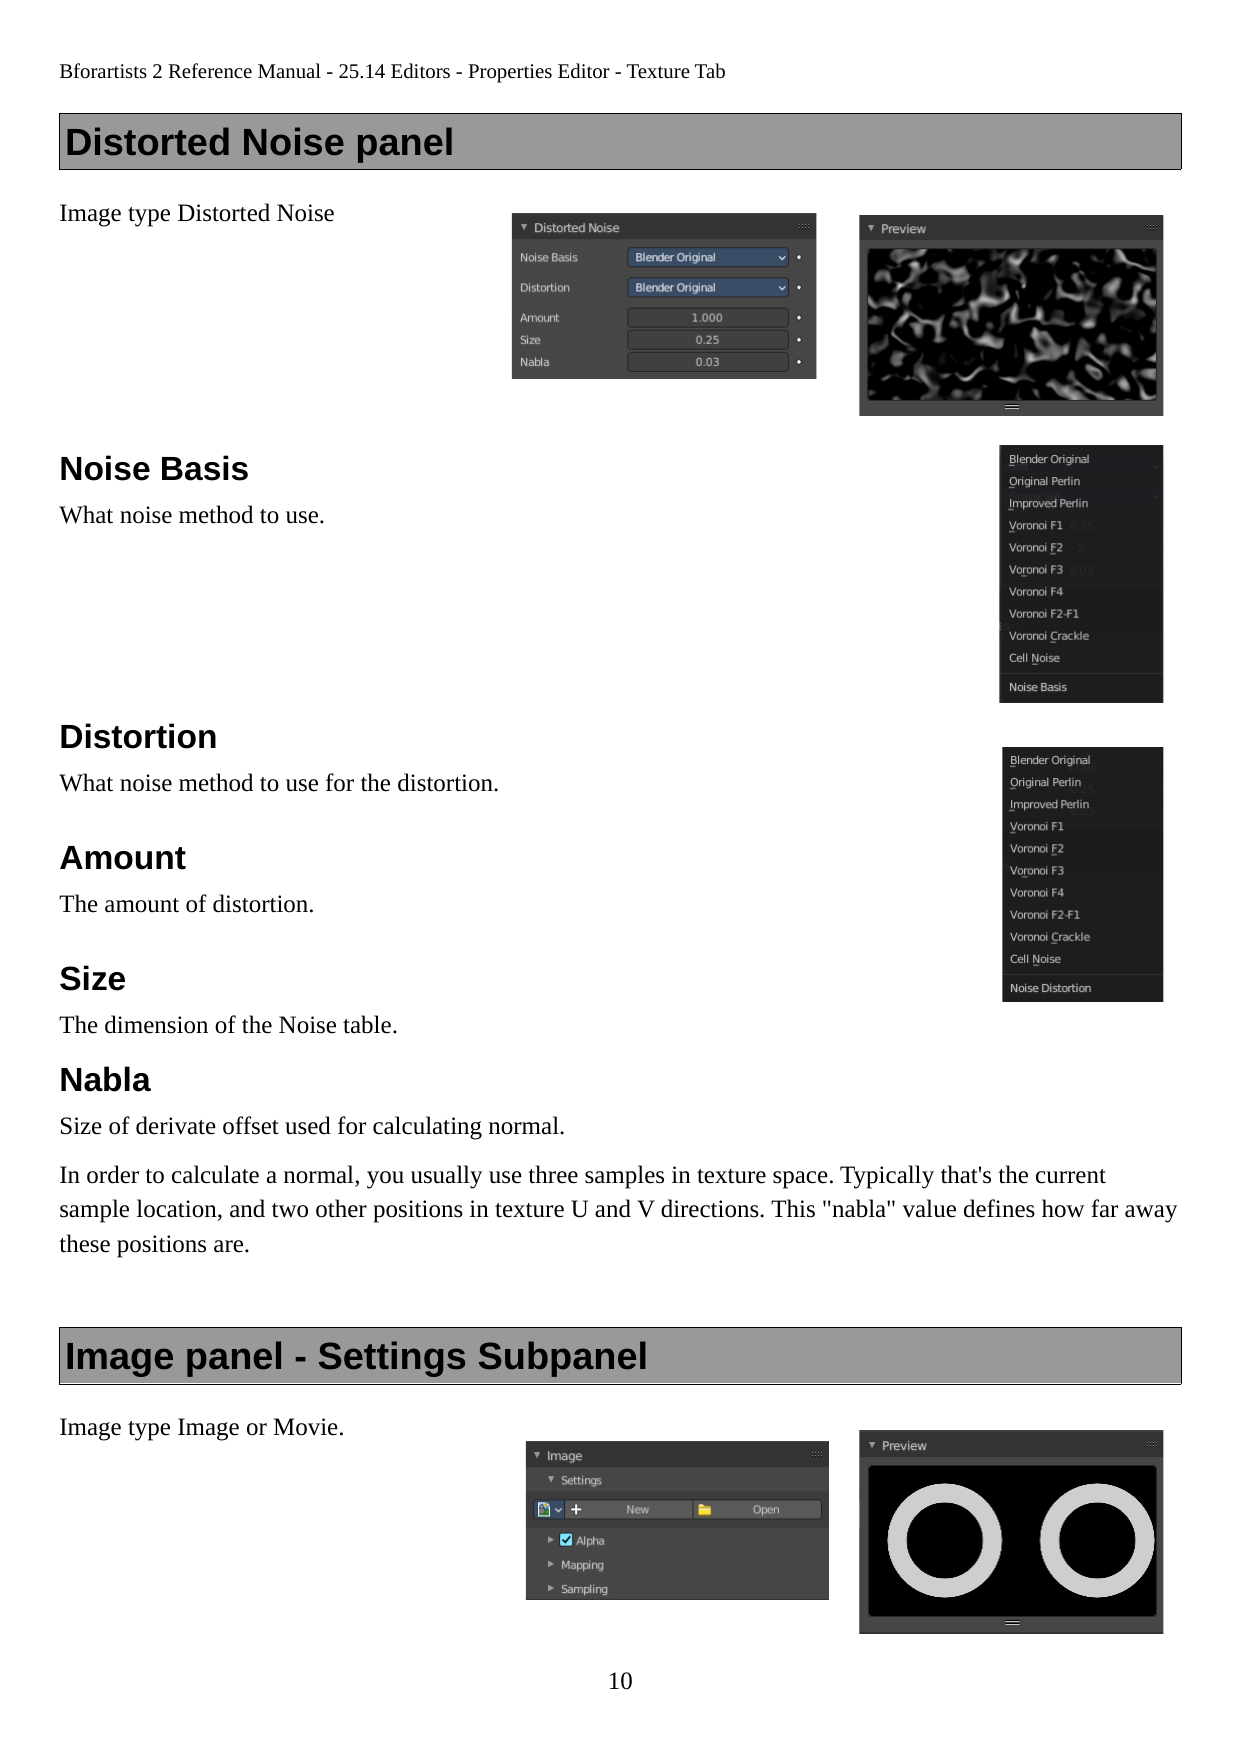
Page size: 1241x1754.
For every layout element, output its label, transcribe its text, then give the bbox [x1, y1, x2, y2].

subtitle [1164, 959, 1181, 998]
subtitle Nabla [59, 1060, 1181, 1098]
text The amount of distortion. [59, 889, 1002, 918]
picture [859, 1430, 1164, 1634]
text Image type Image or Movie. [59, 1412, 1181, 1441]
text What noise method to use for the distortion. [59, 768, 1002, 797]
text Size of derivate offset used for calculating normal. [59, 1111, 1181, 1140]
text The dimension of the Noise table. [59, 1010, 1181, 1039]
picture [859, 215, 1164, 416]
table_header Image panel - Settings Subpanel [60, 1328, 1181, 1383]
picture [525, 1441, 829, 1600]
subtitle Distortion [59, 717, 1181, 756]
text Image type Distorted Noise [59, 198, 1181, 227]
text What noise method to use. [59, 500, 999, 529]
picture [999, 445, 1164, 703]
picture [1002, 747, 1164, 1002]
subtitle Noise Basis [59, 449, 999, 487]
text In order to calculate a normal, you usually use three samples in texture space. Typically that's the current sample location, and two other positions in texture U and V directions. This "nabla" value defines how far away these positions are. [59, 1160, 1181, 1258]
table_header Distorted Noise panel [60, 114, 1181, 169]
picture [511, 213, 817, 379]
subtitle [1164, 838, 1181, 877]
subtitle Size [59, 959, 1002, 998]
subtitle [1164, 449, 1181, 487]
subtitle Amount [59, 838, 1002, 877]
